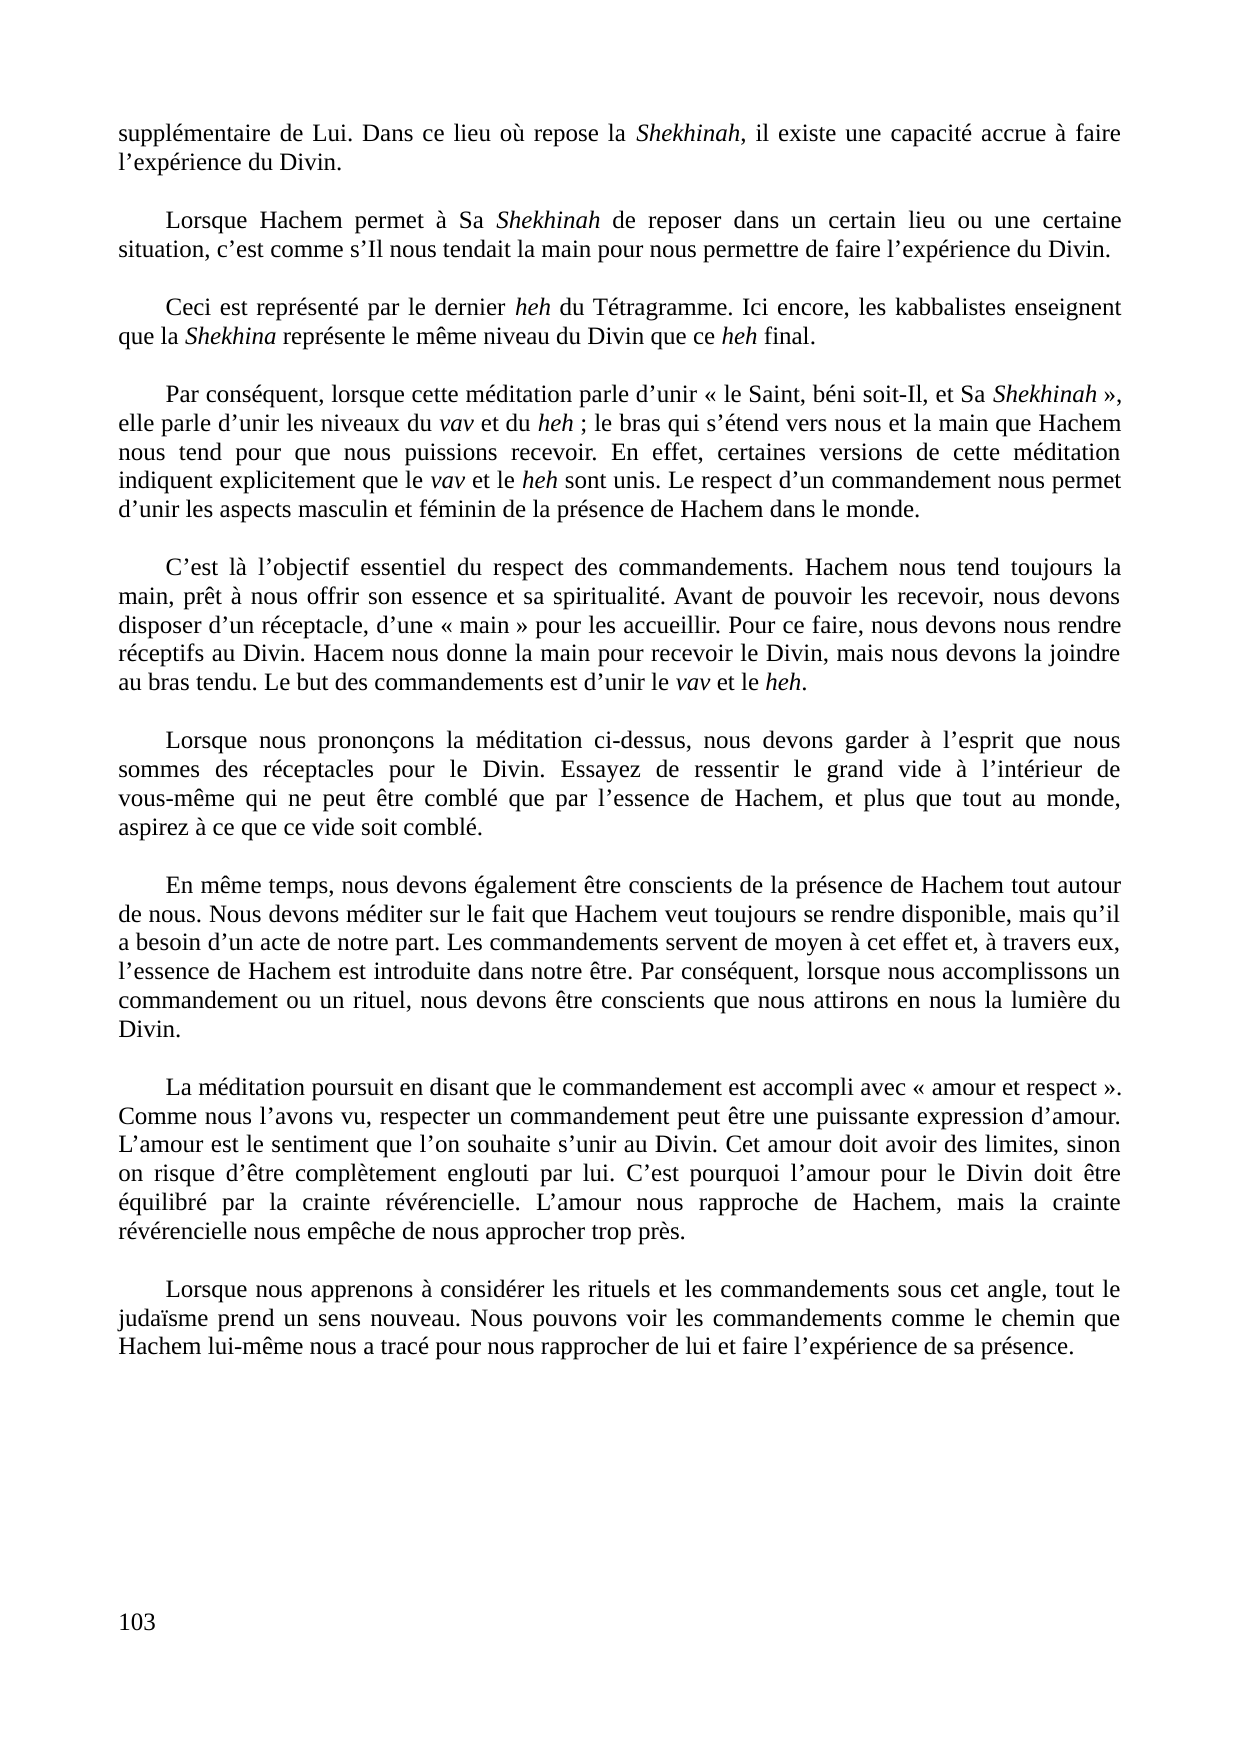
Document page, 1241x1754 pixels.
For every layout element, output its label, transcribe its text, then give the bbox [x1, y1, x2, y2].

text Lorsque nous apprenons à considérer les rituels et les commandements sous cet angle, tout le judaïsme prend un sens nouveau. Nous pouvons voir les commandements comme le chemin que Hachem lui-même nous a tracé pour nous rapprocher de lui et faire l’expérience de sa présence. [118, 1274, 1122, 1360]
text Lorsque nous prononçons la méditation ci-dessus, nous devons garder à l’esprit que nous sommes des réceptacles pour le Divin. Essayez de ressentir le grand vide à l’intérieur de vous‑même qui ne peut être comblé que par l’essence de Hachem, et plus que tout au monde, aspirez à ce que ce vide soit comblé. [118, 726, 1122, 841]
text La méditation poursuit en disant que le commandement est accompli avec « amour et respect ». Comme nous l’avons vu, respecter un commandement peut être une puissante expression d’amour. L’amour est le sentiment que l’on souhaite s’unir au Divin. Cet amour doit avoir des limites, sinon on risque d’être complètement englouti par lui. C’est pourquoi l’amour pour le Divin doit être équilibré par la crainte révérencielle. L’amour nous rapproche de Hachem, mais la crainte révérencielle nous empêche de nous approcher trop près. [118, 1072, 1122, 1244]
text supplémentaire de Lui. Dans ce lieu où repose la Shekhinah, il existe une capacité accrue à faire l’expérience du Divin. [118, 118, 1122, 176]
text Ceci est représenté par le dernier heh du Tétragramme. Ici encore, les kabbalistes enseignent que la Shekhina représente le même niveau du Divin que ce heh final. [118, 292, 1122, 349]
text En même temps, nous devons également être conscients de la présence de Hachem tout autour de nous. Nous devons méditer sur le fait que Hachem veut toujours se rendre disponible, mais qu’il a besoin d’un acte de notre part. Les commandements servent de moyen à cet effet et, à travers eux, l’essence de Hachem est introduite dans notre être. Par conséquent, lorsque nous accomplissons un commandement ou un rituel, nous devons être conscients que nous attirons en nous la lumière du Divin. [118, 870, 1122, 1042]
text Par conséquent, lorsque cette méditation parle d’unir « le Saint, béni soit-Il, et Sa Shekhinah », elle parle d’unir les niveaux du vav et du heh ; le bras qui s’étend vers nous et la main que Hachem nous tend pour que nous puissions recevoir. En effet, certaines versions de cette méditation indiquent explicitement que le vav et le heh sont unis. Le respect d’un commandement nous permet d’unir les aspects masculin et féminin de la présence de Hachem dans le monde. [118, 379, 1122, 523]
text C’est là l’objectif essentiel du respect des commandements. Hachem nous tend toujours la main, prêt à nous offrir son essence et sa spiritualité. Avant de pouvoir les recevoir, nous devons disposer d’un réceptacle, d’une « main » pour les accueillir. Pour ce faire, nous devons nous rendre réceptifs au Divin. Hacem nous donne la main pour recevoir le Divin, mais nous devons la joindre au bras tendu. Le but des commandements est d’unir le vav et le heh. [118, 552, 1122, 696]
text Lorsque Hachem permet à Sa Shekhinah de reposer dans un certain lieu ou une certaine situation, c’est comme s’Il nous tendait la main pour nous permettre de faire l’expérience du Divin. [118, 205, 1122, 263]
